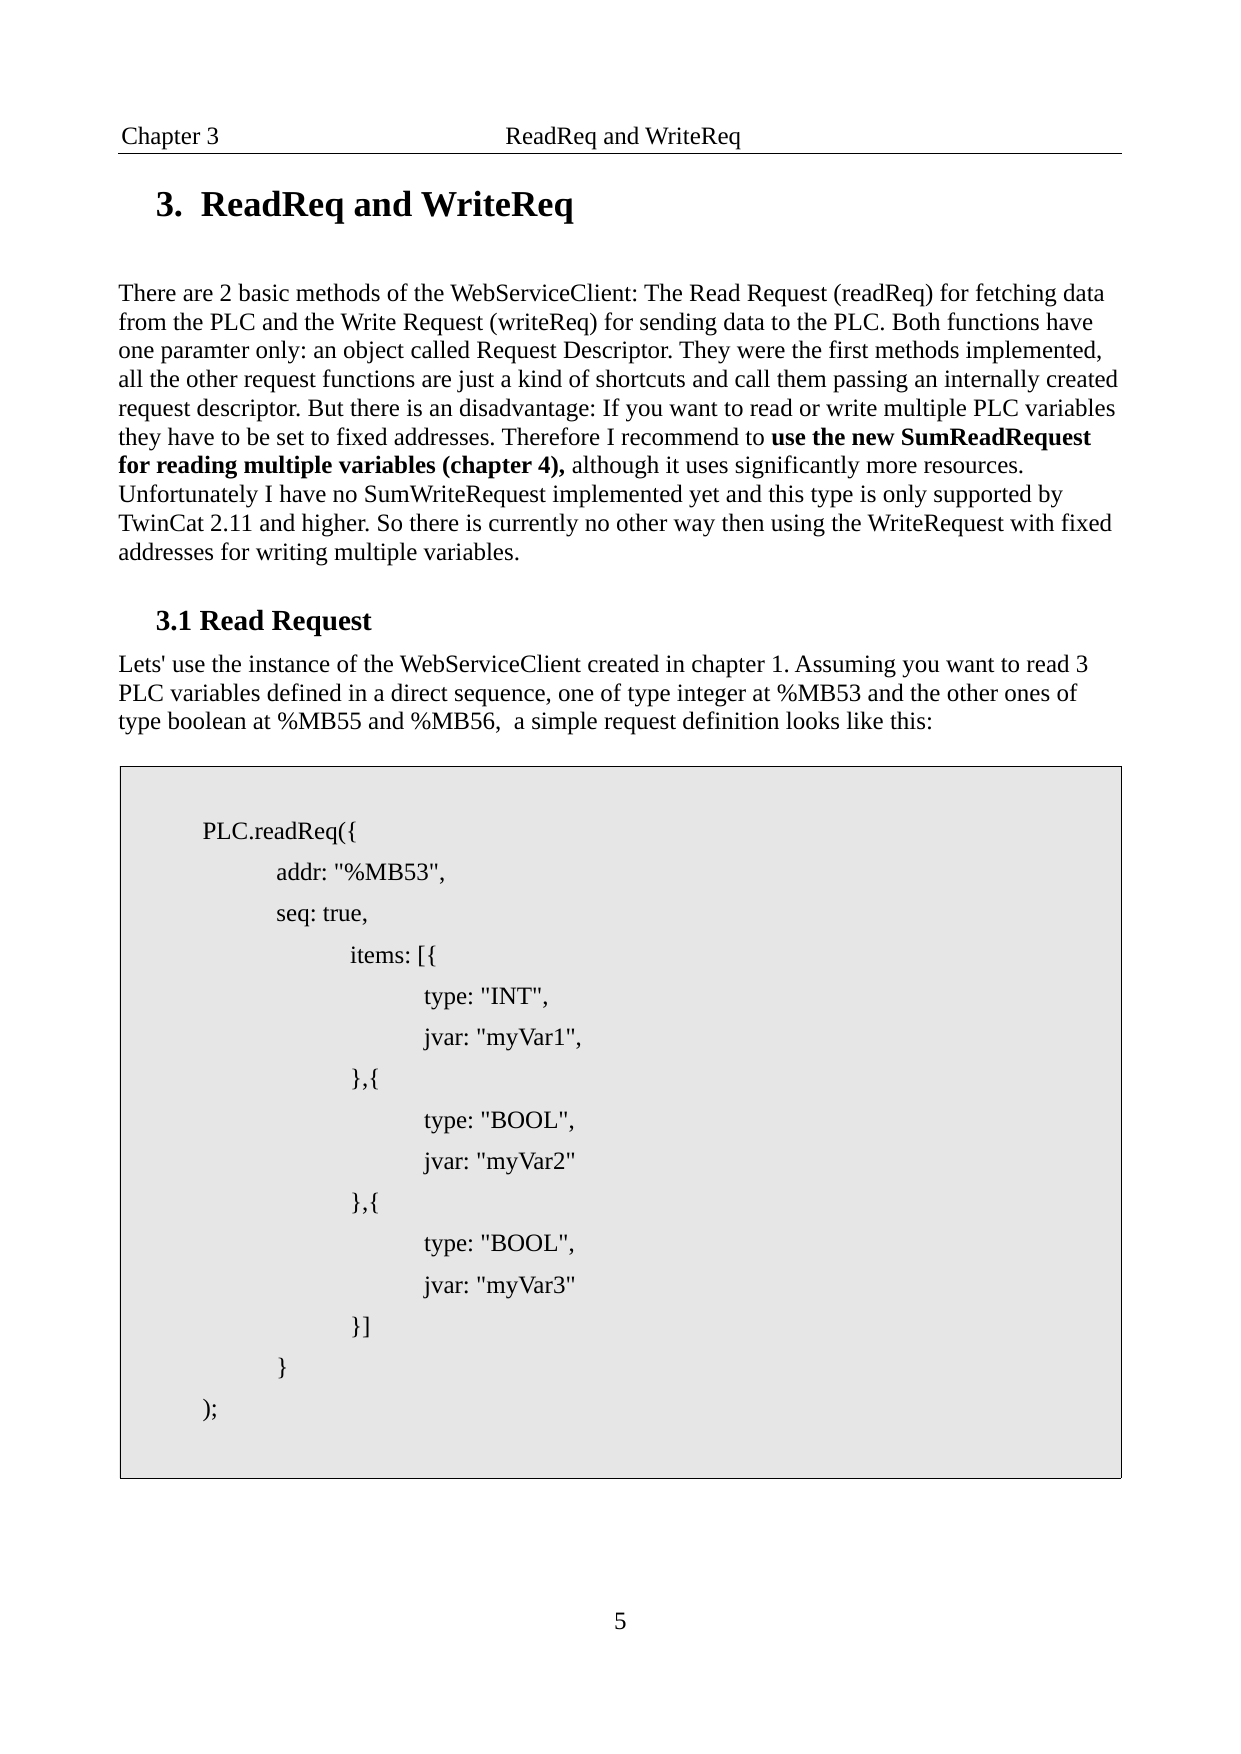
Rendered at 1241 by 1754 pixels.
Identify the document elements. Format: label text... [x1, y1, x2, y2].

text ); [128, 1393, 1112, 1422]
text } [128, 1352, 1112, 1381]
text type: "BOOL", [128, 1105, 1112, 1133]
text }] [128, 1311, 1112, 1340]
text },{ [128, 1063, 1112, 1092]
text },{ [128, 1187, 1112, 1216]
text jvar: "myVar2" [128, 1146, 1112, 1175]
subtitle 3.1 Read Request [156, 603, 1122, 636]
text type: "BOOL", [128, 1228, 1112, 1257]
text PLC.readReq({ [128, 816, 1112, 845]
text seq: true, [128, 898, 1112, 927]
text There are 2 basic methods of the WebServiceClient: The Read Request (readReq) for fetching data from the PLC and the Write Request (writeReq) for sending data to the PLC. Both functions have one paramter only: an object called Request Descriptor. They were the first methods implemented, all the other request functions are just a kind of shortcuts and call them passing an internally created request descriptor. But there is an disadvantage: If you want to read or write multiple PLC variables they have to be set to fixed addresses. Therefore I recommend to use the new SumReadRequest for reading multiple variables (chapter 4), although it uses significantly more resources. Unfortunately I have no SumWriteRequest implemented yet and this type is only supported by TwinCat 2.11 and higher. So there is currently no other way then using the WriteRequest with fixed addresses for writing multiple variables. [118, 278, 1122, 565]
text jvar: "myVar3" [128, 1270, 1112, 1298]
text Lets' use the instance of the WebServiceClient created in chapter 1. Assuming you want to read 3 PLC variables defined in a direct sequence, one of type integer at %MB53 and the other ones of type boolean at %MB55 and %MB56, a simple request definition looks like this: [118, 649, 1122, 735]
text jvar: "myVar1", [128, 1022, 1112, 1051]
text items: [{ [128, 940, 1112, 968]
subtitle ReadReq and WriteReq [156, 182, 1122, 224]
text type: "INT", [128, 981, 1112, 1010]
text addr: "%MB53", [128, 857, 1112, 886]
